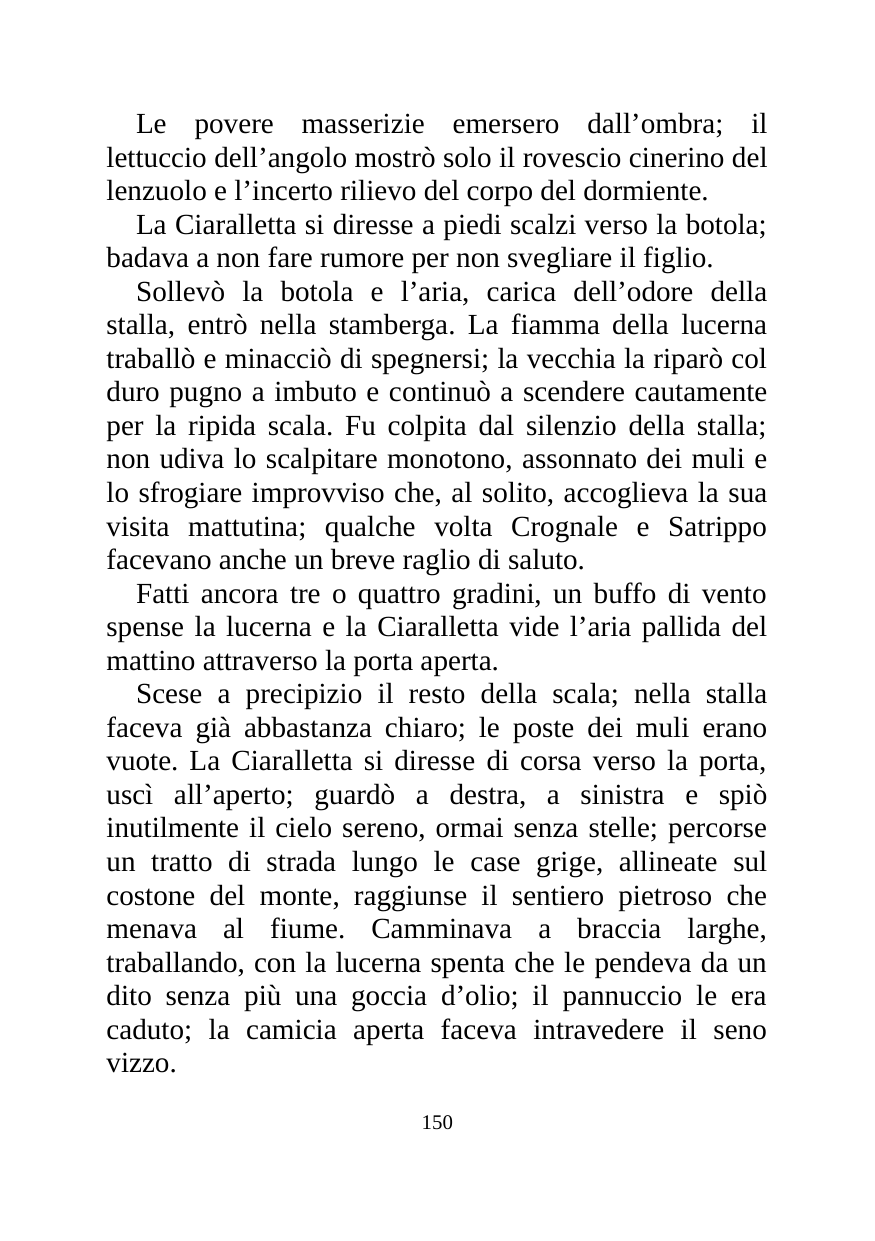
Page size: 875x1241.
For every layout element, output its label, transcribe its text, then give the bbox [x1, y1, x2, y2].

text La Ciaralletta si diresse a piedi scalzi verso la botola; badava a non fare rumore per non svegliare il figlio. [106, 207, 768, 274]
text Sollevò la botola e l’aria, carica dell’odore della stalla, entrò nella stamberga. La fiamma della lucerna traballò e minacciò di spegnersi; la vecchia la riparò col duro pugno a imbuto e continuò a scendere cautamente per la ripida scala. Fu colpita dal silenzio della stalla; non udiva lo scalpitare monotono, assonnato dei muli e lo sfrogiare improvviso che, al solito, accoglieva la sua visita mattutina; qualche volta Crognale e Satrippo facevano anche un breve raglio di saluto. [106, 274, 768, 576]
text Fatti ancora tre o quattro gradini, un buffo di vento spense la lucerna e la Ciaralletta vide l’aria pallida del mattino attraverso la porta aperta. [106, 576, 768, 676]
text Le povere masserizie emersero dall’ombra; il lettuccio dell’angolo mostrò solo il rovescio cinerino del lenzuolo e l’incerto rilievo del corpo del dormiente. [106, 106, 768, 207]
text Scese a precipizio il resto della scala; nella stalla faceva già abbastanza chiaro; le poste dei muli erano vuote. La Ciaralletta si diresse di corsa verso la porta, uscì all’aperto; guardò a destra, a sinistra e spiò inutilmente il cielo sereno, ormai senza stelle; percorse un tratto di strada lungo le case grige, allineate sul costone del monte, raggiunse il sentiero pietroso che menava al fiume. Camminava a braccia larghe, traballando, con la lucerna spenta che le pendeva da un dito senza più una goccia d’olio; il pannuccio le era caduto; la camicia aperta faceva intravedere il seno vizzo. [106, 676, 768, 1079]
